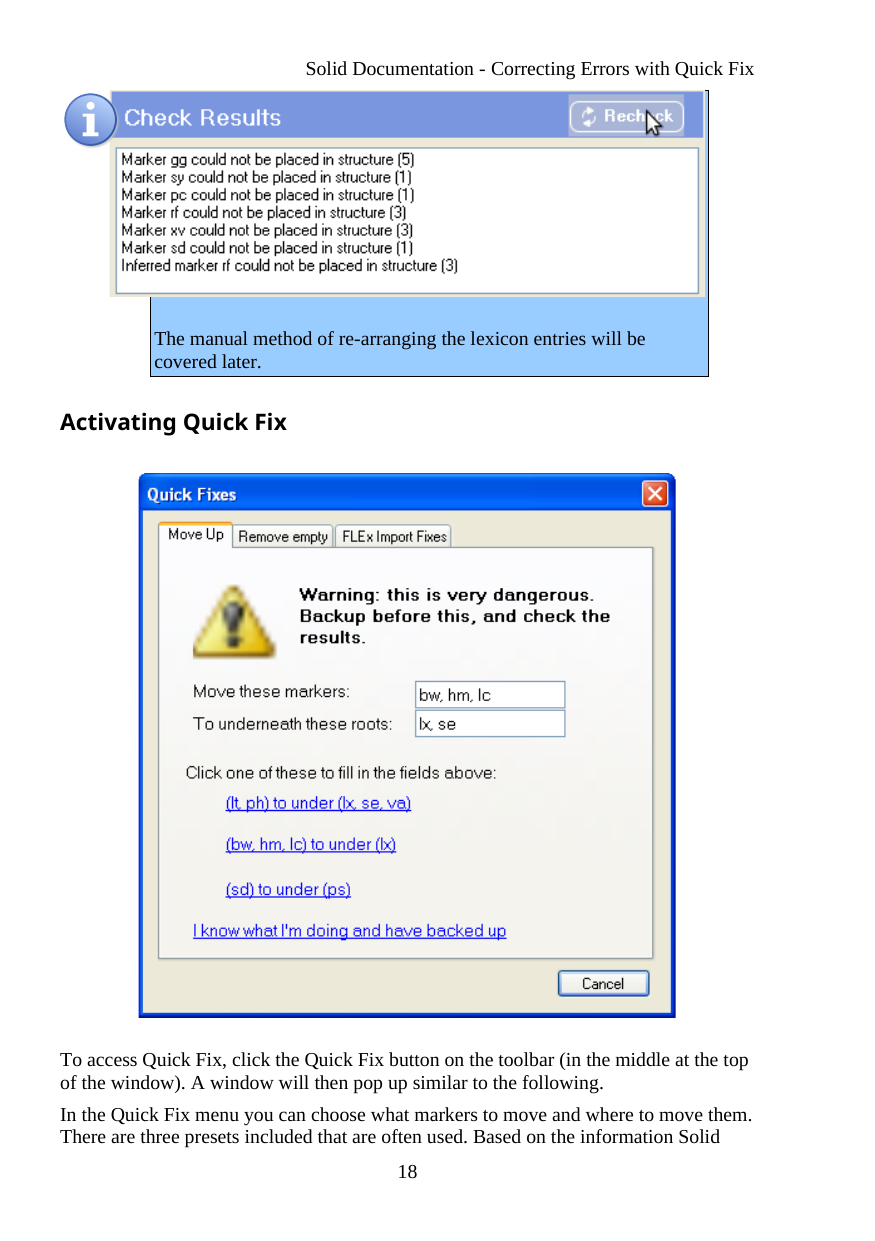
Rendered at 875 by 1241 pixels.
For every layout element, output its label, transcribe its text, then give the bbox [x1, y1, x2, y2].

text The manual method of re-arranging the lexicon entries will be covered later. [151, 297, 708, 376]
picture [138, 473, 676, 1018]
text In the Quick Fix menu you can choose what markers to move and where to move them. There are three presets included that are often used. Based on the information Solid [60, 1103, 754, 1148]
text To access Quick Fix, click the Quick Fix button on the toolbar (in the middle at the top of the window). A window will then pop up similar to the following. [60, 443, 754, 1094]
subtitle Activating Quick Fix [60, 407, 754, 437]
picture [60, 90, 706, 297]
